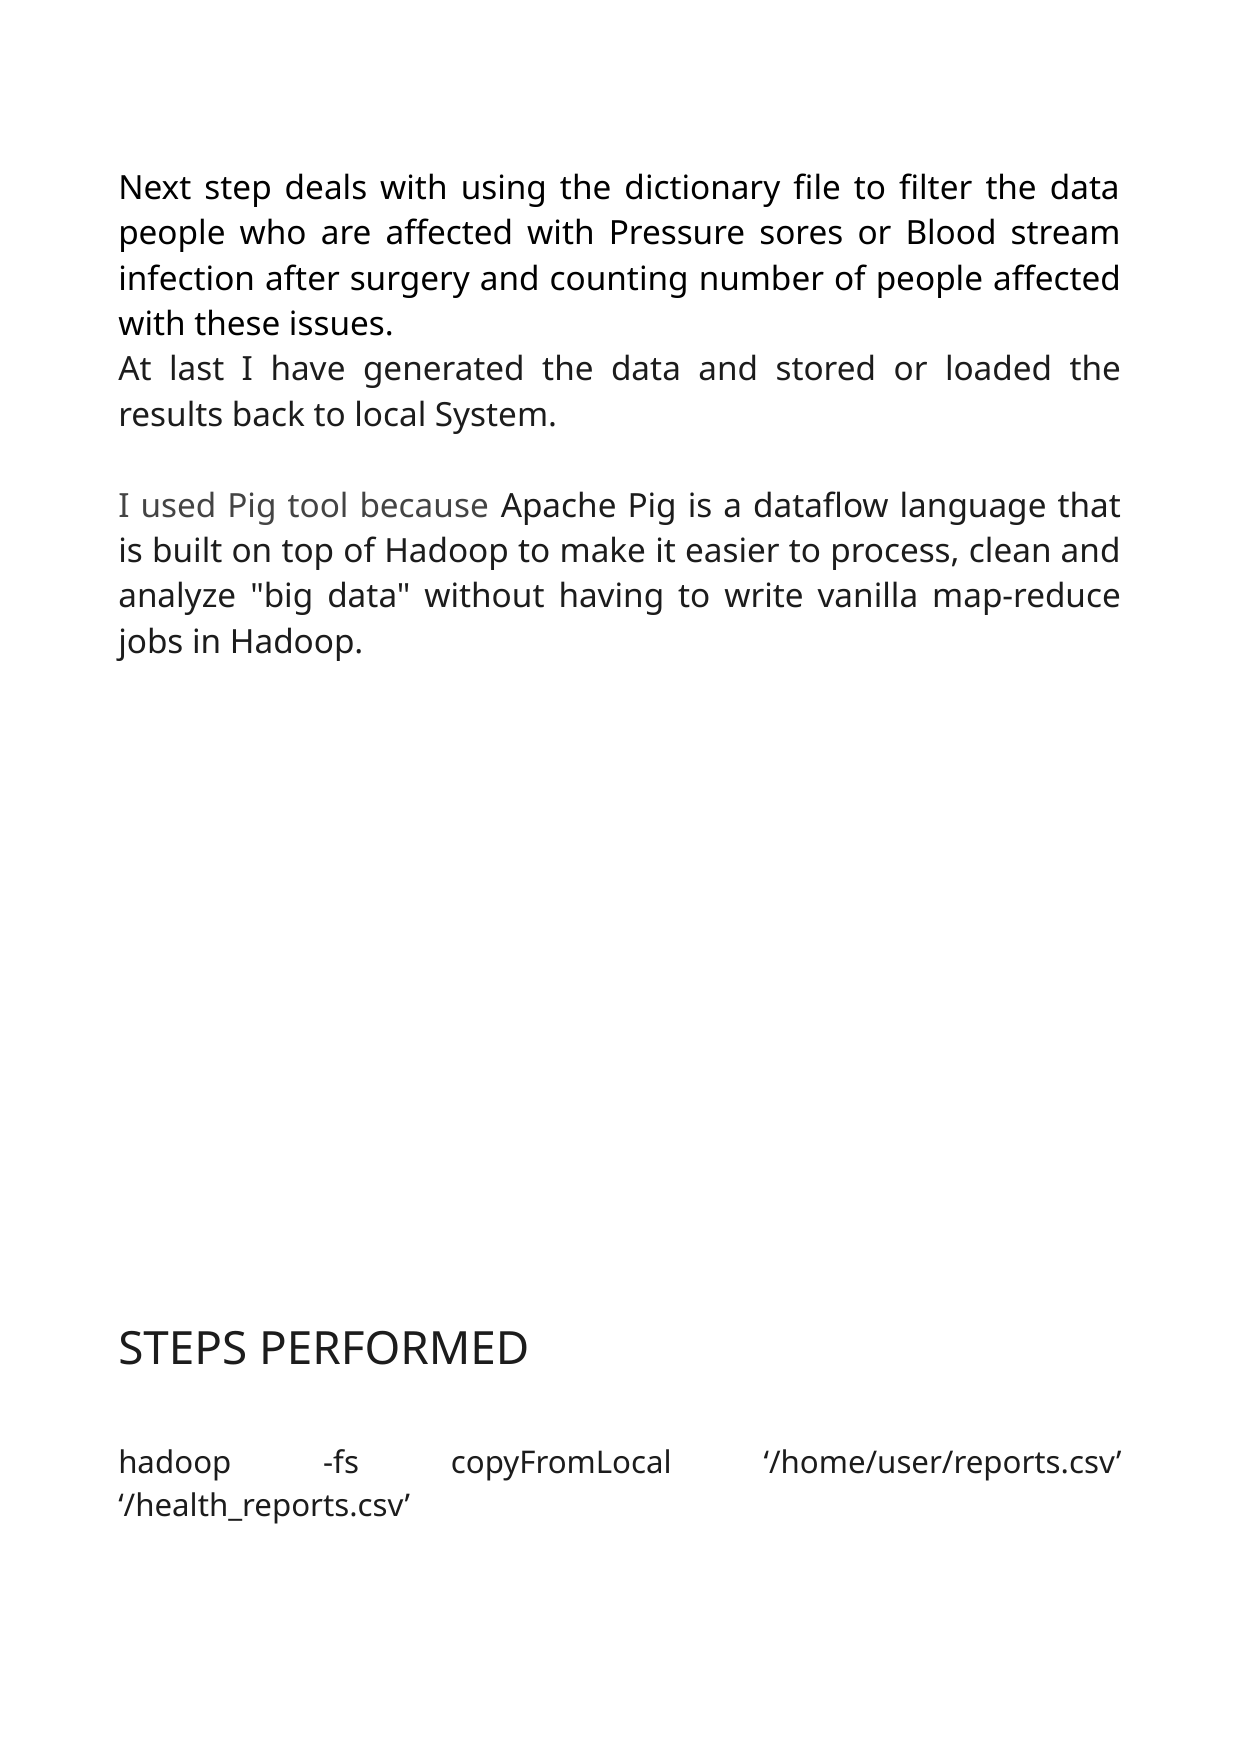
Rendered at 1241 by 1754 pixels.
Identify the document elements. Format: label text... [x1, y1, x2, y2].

text STEPS PERFORMED [118, 1316, 1122, 1378]
text I used Pig tool because Apache Pig is a dataflow language that is built on top of Hadoop to make it easier to process, clean and analyze "big data" without having to write vanilla map-reduce jobs in Hadoop. [118, 481, 1122, 663]
text At last I have generated the data and stored or loaded the results back to local System. [118, 345, 1122, 436]
text hadoop -fs copyFromLocal ‘/home/user/reports.csv’ ‘/health_reports.csv’ [118, 1440, 1122, 1526]
text Next step deals with using the dictionary file to filter the data people who are affected with Pressure sores or Blood stream infection after surgery and counting number of people affected with these issues. [118, 163, 1122, 345]
